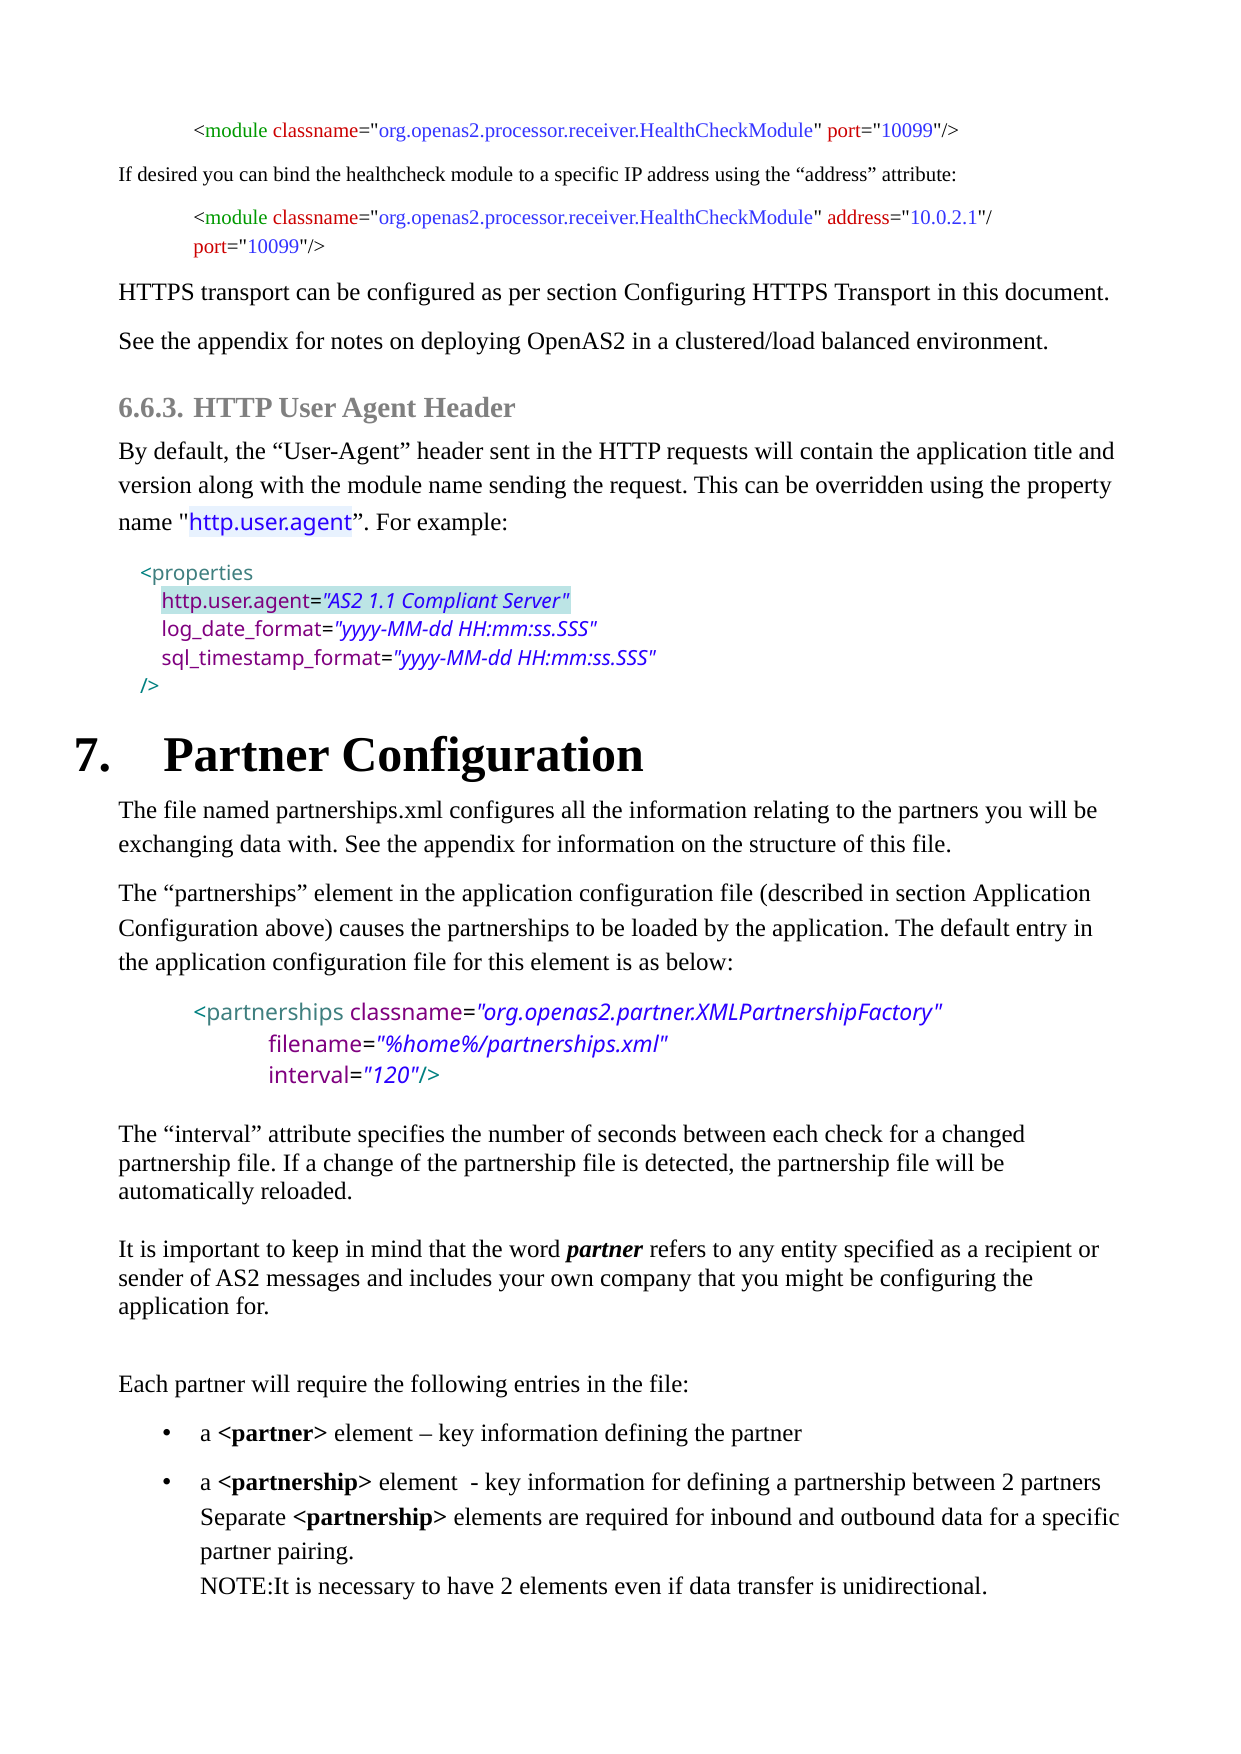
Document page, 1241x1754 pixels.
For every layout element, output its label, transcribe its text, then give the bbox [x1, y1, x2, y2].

subtitle Partner Configuration [73, 725, 1122, 782]
text The “interval” attribute specifies the number of seconds between each check for a changed partnership file. If a change of the partnership file is detected, the partnership file will be automatically reloaded. [118, 1119, 1122, 1205]
text The “partnerships” element in the application configuration file (described in section Application Configuration above) causes the partnerships to be loaded by the application. The default entry in the application configuration file for this element is as below: [118, 878, 1122, 976]
text interval="120"/> [118, 1059, 1122, 1090]
text It is important to keep in mind that the word partner refers to any entity specified as a recipient or sender of AS2 messages and includes your own company that you might be configuring the application for. [118, 1234, 1122, 1320]
subtitle HTTP User Agent Header [118, 390, 1122, 423]
text <properties [118, 558, 1122, 586]
text log_date_format="yyyy-MM-dd HH:mm:ss.SSS" [118, 614, 1122, 643]
text HTTPS transport can be configured as per section Configuring HTTPS Transport in this document. [118, 277, 1122, 306]
text See the appendix for notes on deploying OpenAS2 in a clustered/load balanced environment. [118, 326, 1122, 355]
text <module classname="org.openas2.processor.receiver.HealthCheckModule" address="10.0.2.1"/ port="10099"/> [193, 205, 1122, 258]
text Each partner will require the following entries in the file: [118, 1369, 1122, 1398]
text filename="%home%/partnerships.xml" [118, 1028, 1122, 1059]
text If desired you can bind the healthcheck module to a specific IP address using the “address” attribute: [118, 162, 1122, 186]
list a <partner> element – key information defining the partner [162, 1418, 1122, 1447]
text By default, the “User-Agent” header sent in the HTTP requests will contain the application title and version along with the module name sending the request. This can be overridden using the property name "http.user.agent”. For example: [118, 436, 1122, 537]
list a <partnership> element - key information for defining a partnership between 2 partners Separate <partnership> elements are required for inbound and outbound data for a specific partner pairing. NOTE:It is necessary to have 2 elements even if data transfer is unidirectional. [162, 1467, 1122, 1599]
text The file named partnerships.xml configures all the information relating to the partners you will be exchanging data with. See the appendix for information on the structure of this file. [118, 795, 1122, 858]
text sql_timestamp_format="yyyy-MM-dd HH:mm:ss.SSS" [118, 643, 1122, 671]
text /> [118, 671, 1122, 700]
text <module classname="org.openas2.processor.receiver.HealthCheckModule" port="10099"/> [193, 118, 1122, 142]
text <partnerships classname="org.openas2.partner.XMLPartnershipFactory" [118, 996, 1122, 1028]
text http.user.agent="AS2 1.1 Compliant Server" [118, 586, 1122, 614]
